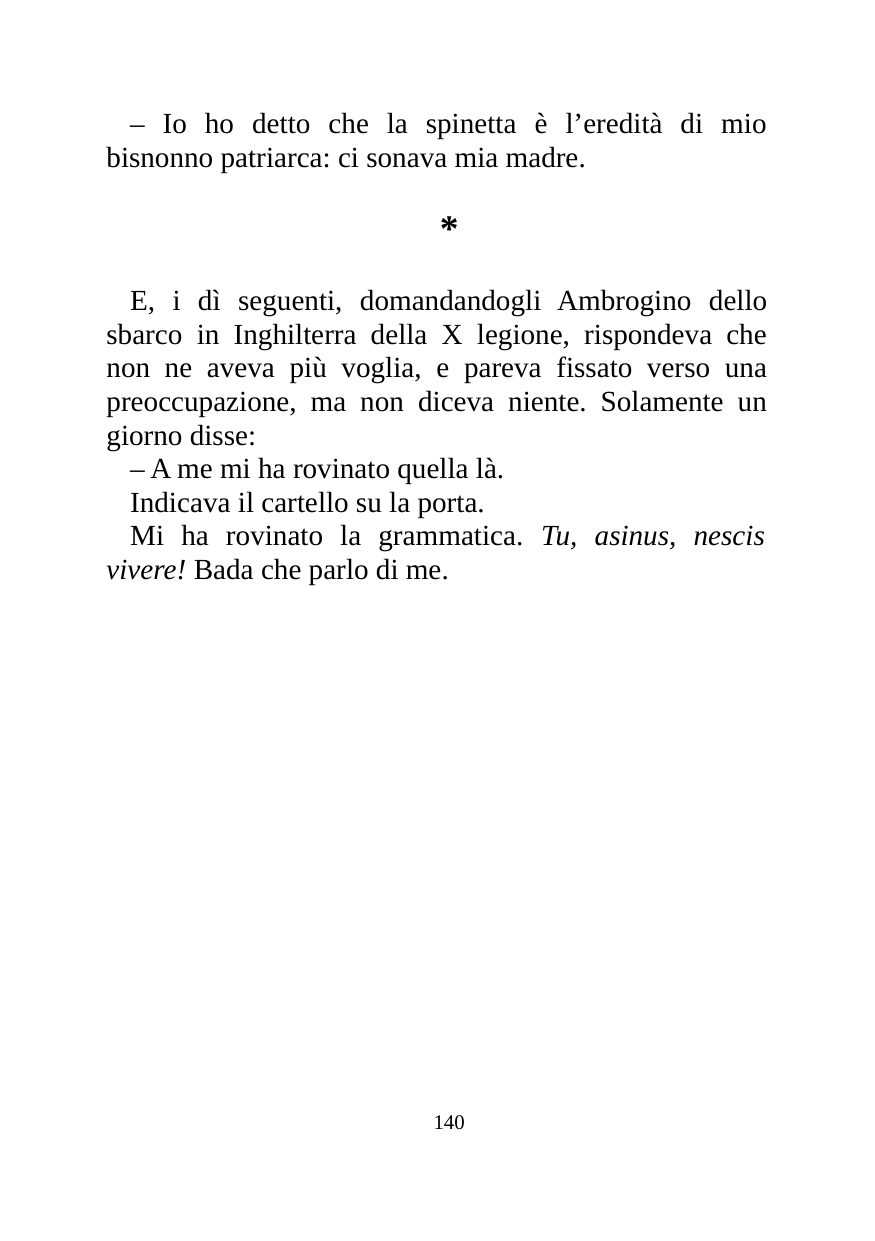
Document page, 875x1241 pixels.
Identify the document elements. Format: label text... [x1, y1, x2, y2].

text Indicava il cartello su la porta. [106, 485, 768, 518]
text E, i dì seguenti, domandandogli Ambrogino dello sbarco in Inghilterra della X legione, rispondeva che non ne aveva più voglia, e pareva fissato verso una preoccupazione, ma non diceva niente. Solamente un giorno disse: [106, 283, 768, 451]
text Mi ha rovinato la grammatica. Tu, asinus, nescis vivere! Bada che parlo di me. [106, 518, 768, 585]
text – A me mi ha rovinato quella là. [106, 451, 768, 485]
text – Io ho detto che la spinetta è l’eredità di mio bisnonno patriarca: ci sonava mia madre. [106, 106, 768, 173]
text * [106, 207, 768, 250]
